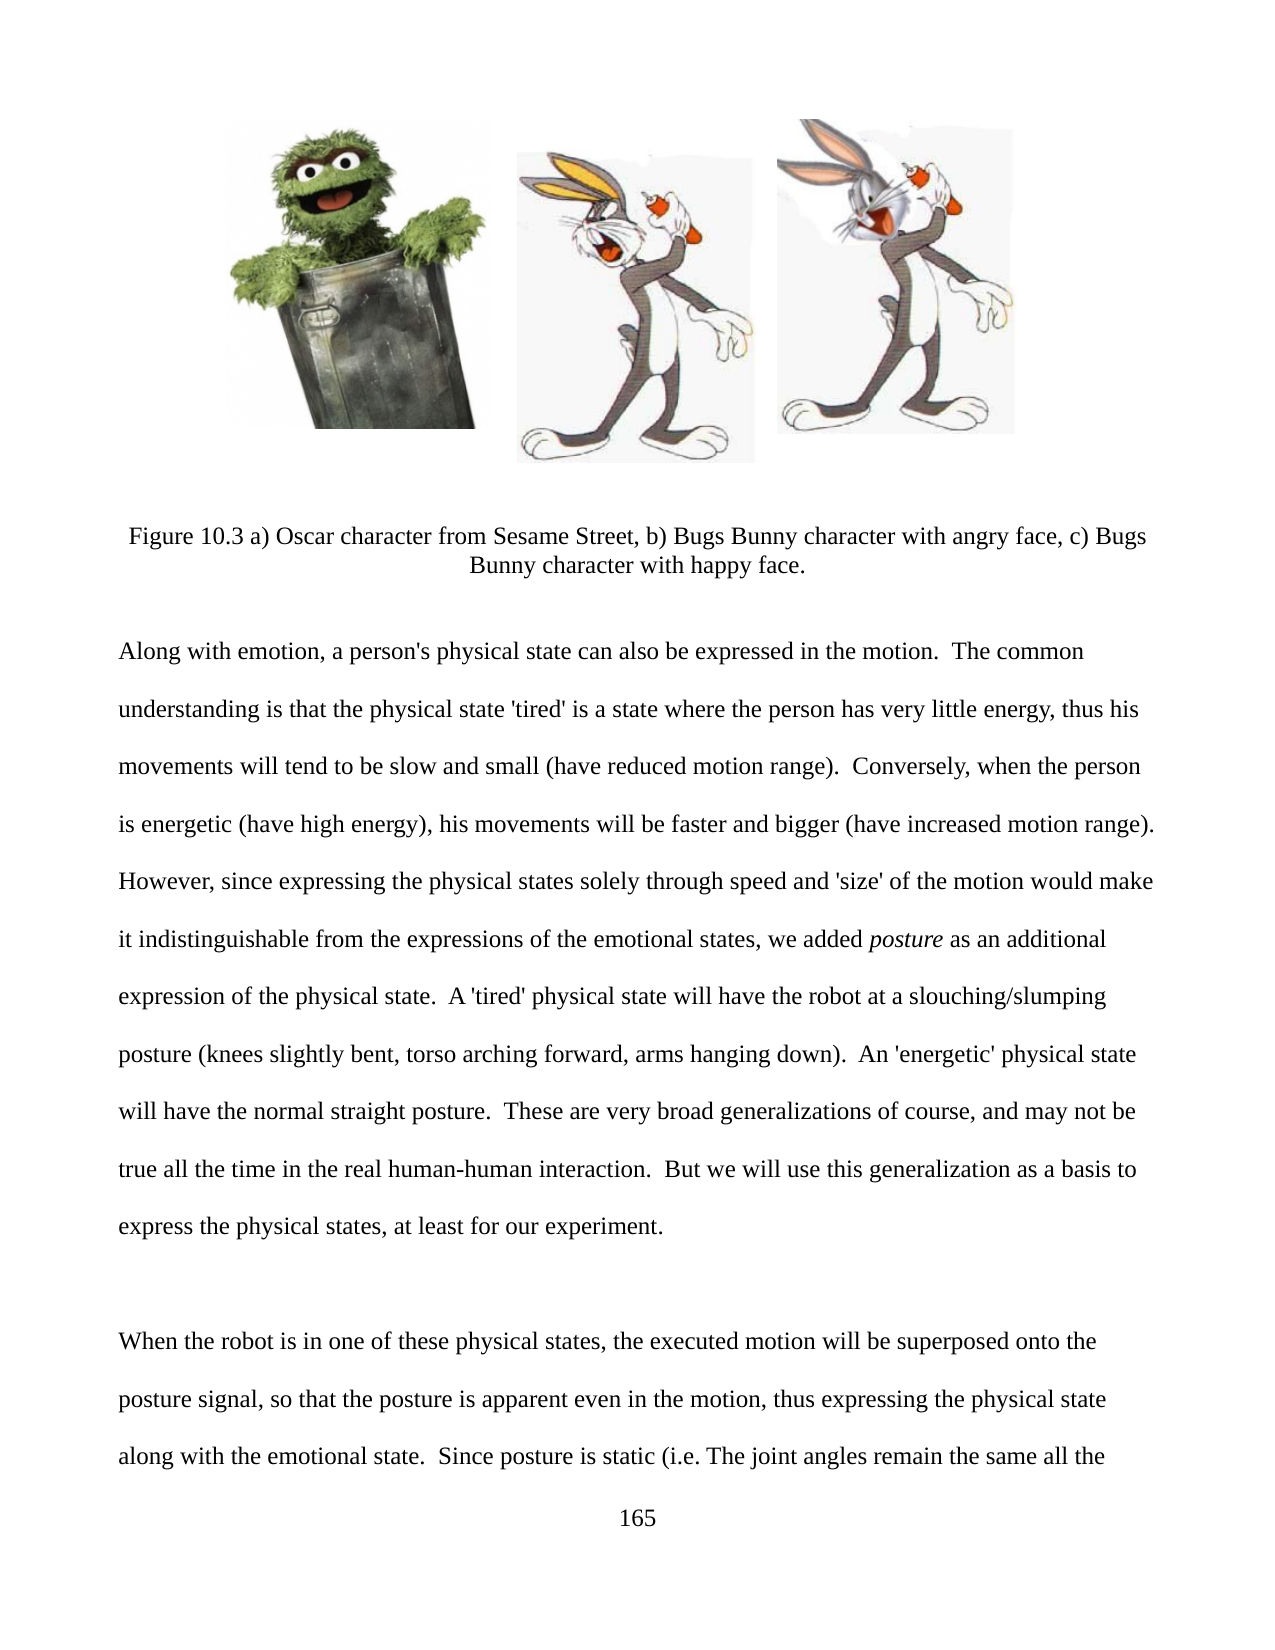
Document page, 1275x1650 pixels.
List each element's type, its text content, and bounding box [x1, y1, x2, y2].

picture [777, 119, 1019, 434]
picture [516, 148, 759, 463]
text When the robot is in one of these physical states, the executed motion will be superposed onto the posture signal, so that the posture is apparent even in the motion, thus expressing the physical state along with the emotional state. Since posture is static (i.e. The joint angles remain the same all the [118, 1326, 1157, 1470]
text Figure 10.3 a) Oscar character from Sesame Street, b) Bugs Bunny character with angry face, c) Bugs Bunny character with happy face. [118, 521, 1157, 579]
text Along with emotion, a person's physical state can also be expressed in the motion. The common understanding is that the physical state 'tired' is a state where the person has very little energy, thus his movements will tend to be slow and small (have reduced motion range). Conversely, when the person is energetic (have high energy), his movements will be faster and bigger (have increased motion range). However, since expressing the physical states solely through speed and 'size' of the motion would make it indistinguishable from the expressions of the emotional states, we added posture as an additional expression of the physical state. A 'tired' physical state will have the robot at a slouching/slumping posture (knees slightly bent, torso arching forward, arms hanging down). An 'energetic' physical state will have the normal straight posture. These are very broad generalizations of course, and may not be true all the time in the real human-human interaction. But we will use this generalization as a basis to express the physical states, at least for our experiment. [118, 636, 1157, 1240]
picture [225, 119, 491, 429]
